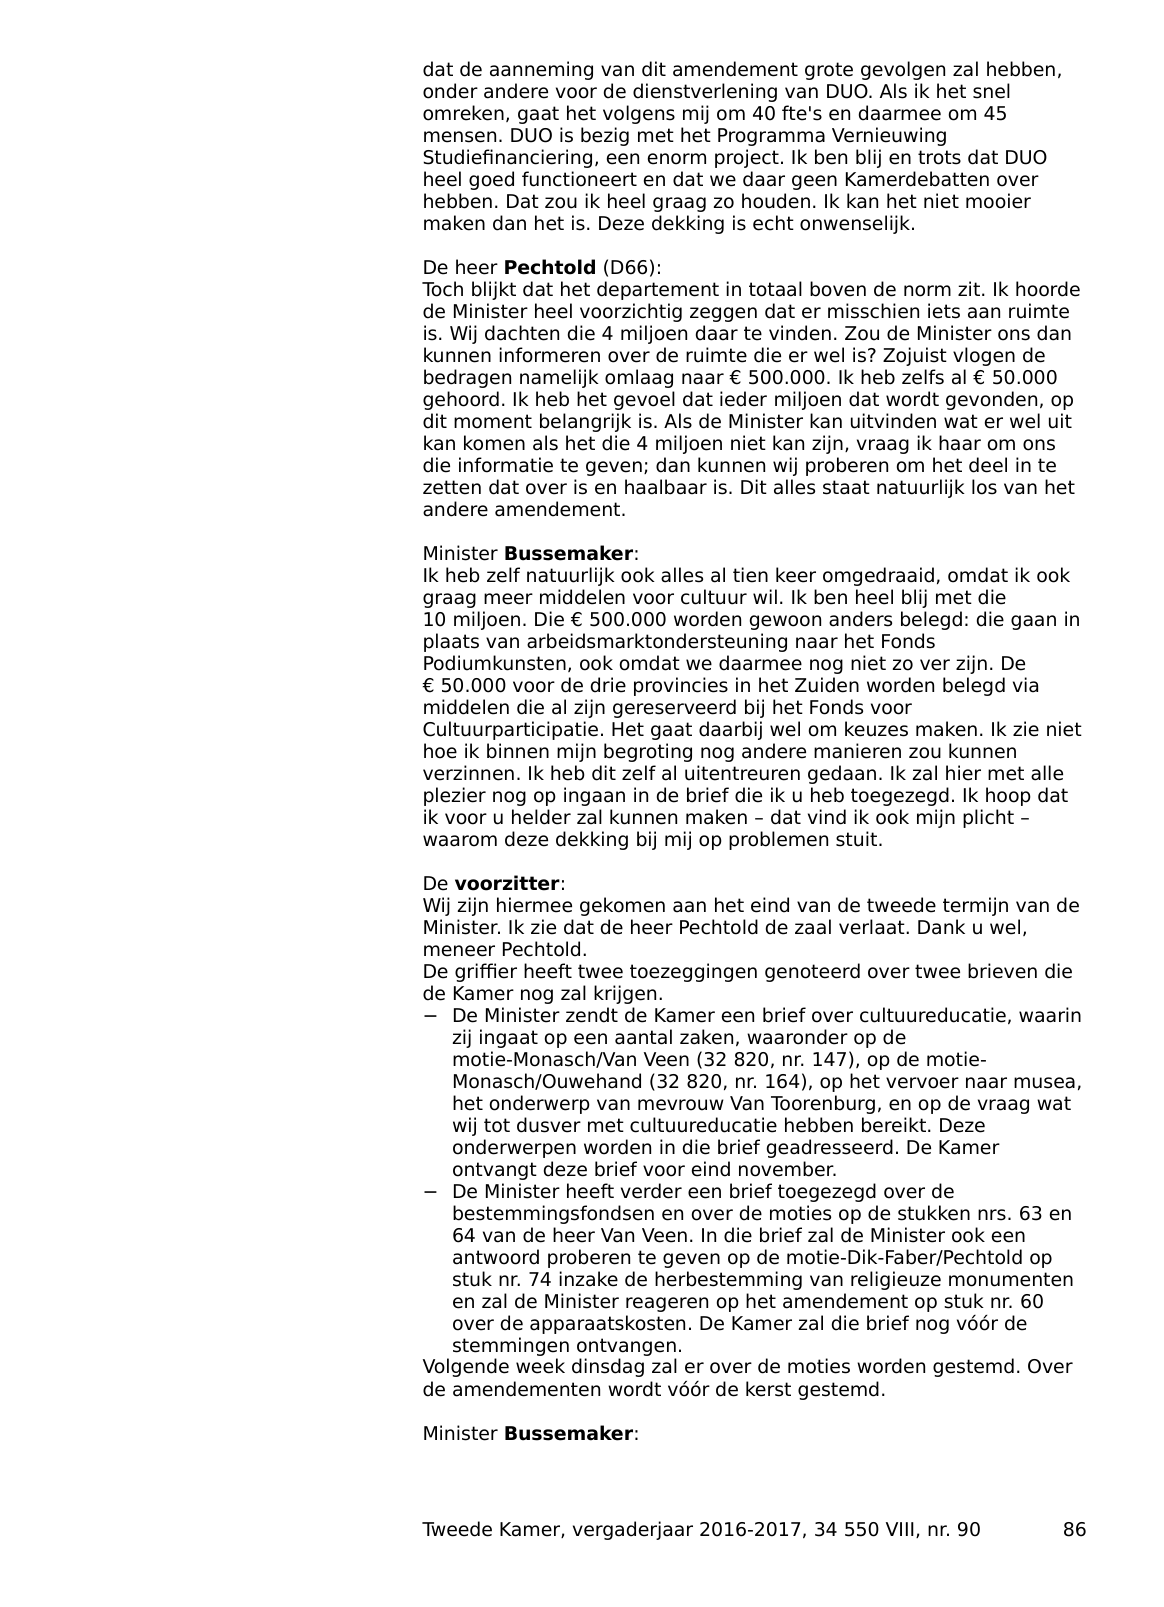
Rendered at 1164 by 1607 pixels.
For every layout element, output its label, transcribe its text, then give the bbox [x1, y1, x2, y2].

text Volgende week dinsdag zal er over de moties worden gestemd. Over de amendementen wordt vóór de kerst gestemd. [422, 1356, 1087, 1400]
text De griffier heeft twee toezeggingen genoteerd over twee brieven die de Kamer nog zal krijgen. [422, 961, 1087, 1005]
text Minister Bussemaker: [422, 1423, 1087, 1444]
text dat de aanneming van dit amendement grote gevolgen zal hebben, onder andere voor de dienstverlening van DUO. Als ik het snel omreken, gaat het volgens mij om 40 fte's en daarmee om 45 mensen. DUO is bezig met het Programma Vernieuwing Studiefinanciering, een enorm project. Ik ben blij en trots dat DUO heel goed functioneert en dat we daar geen Kamerdebatten over hebben. Dat zou ik heel graag zo houden. Ik kan het niet mooier maken dan het is. Deze dekking is echt onwenselijk. [422, 59, 1087, 235]
text Wij zijn hiermee gekomen aan het eind van de tweede termijn van de Minister. Ik zie dat de heer Pechtold de zaal verlaat. Dank u wel, meneer Pechtold. [422, 895, 1087, 961]
text − De Minister heeft verder een brief toegezegd over de bestemmingsfondsen en over de moties op de stukken nrs. 63 en 64 van de heer Van Veen. In die brief zal de Minister ook een antwoord proberen te geven op de motie-Dik-Faber/Pechtold op stuk nr. 74 inzake de herbestemming van religieuze monumenten en zal de Minister reageren op het amendement op stuk nr. 60 over de apparaatskosten. De Kamer zal die brief nog vóór de stemmingen ontvangen. [422, 1181, 1087, 1356]
text Toch blijkt dat het departement in totaal boven de norm zit. Ik hoorde de Minister heel voorzichtig zeggen dat er misschien iets aan ruimte is. Wij dachten die 4 miljoen daar te vinden. Zou de Minister ons dan kunnen informeren over de ruimte die er wel is? Zojuist vlogen de bedragen namelijk omlaag naar € 500.000. Ik heb zelfs al € 50.000 gehoord. Ik heb het gevoel dat ieder miljoen dat wordt gevonden, op dit moment belangrijk is. Als de Minister kan uitvinden wat er wel uit kan komen als het die 4 miljoen niet kan zijn, vraag ik haar om ons die informatie te geven; dan kunnen wij proberen om het deel in te zetten dat over is en haalbaar is. Dit alles staat natuurlijk los van het andere amendement. [422, 279, 1087, 521]
text − De Minister zendt de Kamer een brief over cultuureducatie, waarin zij ingaat op een aantal zaken, waaronder op de motie-Monasch/Van Veen (32 820, nr. 147), op de motie-Monasch/Ouwehand (32 820, nr. 164), op het vervoer naar musea, het onderwerp van mevrouw Van Toorenburg, en op de vraag wat wij tot dusver met cultuureducatie hebben bereikt. Deze onderwerpen worden in die brief geadresseerd. De Kamer ontvangt deze brief voor eind november. [422, 1005, 1087, 1181]
text De voorzitter: [422, 873, 1087, 895]
text Ik heb zelf natuurlijk ook alles al tien keer omgedraaid, omdat ik ook graag meer middelen voor cultuur wil. Ik ben heel blij met die 10 miljoen. Die € 500.000 worden gewoon anders belegd: die gaan in plaats van arbeidsmarktondersteuning naar het Fonds Podiumkunsten, ook omdat we daarmee nog niet zo ver zijn. De € 50.000 voor de drie provincies in het Zuiden worden belegd via middelen die al zijn gereserveerd bij het Fonds voor Cultuurparticipatie. Het gaat daarbij wel om keuzes maken. Ik zie niet hoe ik binnen mijn begroting nog andere manieren zou kunnen verzinnen. Ik heb dit zelf al uitentreuren gedaan. Ik zal hier met alle plezier nog op ingaan in de brief die ik u heb toegezegd. Ik hoop dat ik voor u helder zal kunnen maken – dat vind ik ook mijn plicht – waarom deze dekking bij mij op problemen stuit. [422, 565, 1087, 851]
text Minister Bussemaker: [422, 543, 1087, 565]
text De heer Pechtold (D66): [422, 257, 1087, 279]
